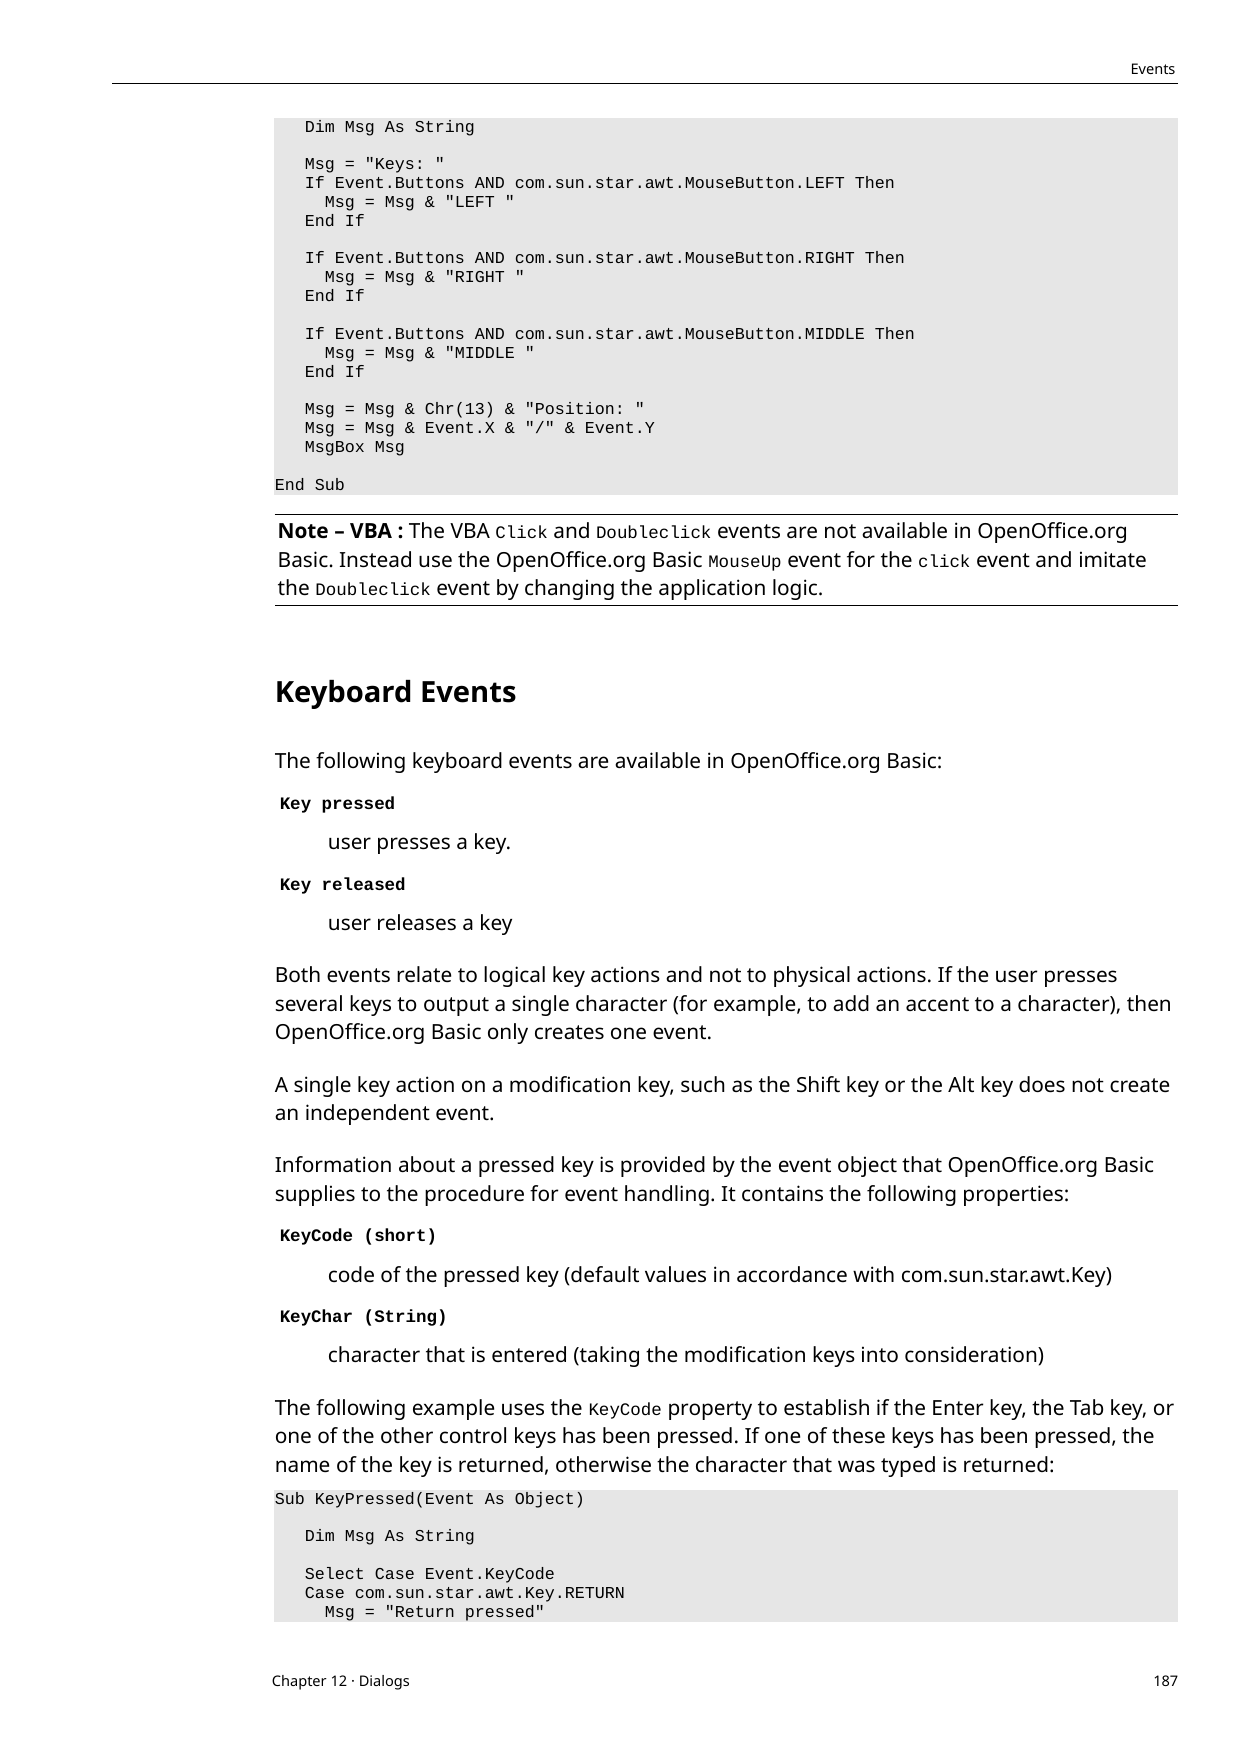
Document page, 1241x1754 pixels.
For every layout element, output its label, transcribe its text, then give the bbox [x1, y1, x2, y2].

list user releases a key [322, 908, 1178, 936]
list Key pressed [274, 787, 1178, 815]
list KeyCode (short) [274, 1219, 1178, 1248]
list code of the pressed key (default values in accordance with com.sun.star.awt.Key) [322, 1260, 1178, 1288]
text Sub KeyPressed(Event As Object) Dim Msg As String Select Case Event.KeyCode Case com.sun.star.awt.Key.RETURN Msg = "Return pressed" [274, 1490, 1178, 1622]
text The following keyboard events are available in OpenOffice.org Basic: [274, 746, 1178, 775]
list user presses a key. [322, 827, 1178, 856]
text The following example uses the KeyCode property to establish if the Enter key, the Tab key, or one of the other control keys has been pressed. If one of these keys has been pressed, the name of the key is returned, otherwise the character that was typed is returned: [274, 1393, 1178, 1478]
text Both events relate to logical key actions and not to physical actions. If the user presses several keys to output a single character (for example, to add an accent to a character), then OpenOffice.org Basic only creates one event. [274, 960, 1178, 1046]
subtitle Keyboard Events [274, 671, 1178, 711]
text Information about a pressed key is provided by the event object that OpenOffice.org Basic supplies to the procedure for event handling. It contains the following properties: [274, 1151, 1178, 1207]
text Dim Msg As String Msg = "Keys: " If Event.Buttons AND com.sun.star.awt.MouseButton.LEFT Then Msg = Msg & "LEFT " End If If Event.Buttons AND com.sun.star.awt.MouseButton.RIGHT Then Msg = Msg & "RIGHT " End If If Event.Buttons AND com.sun.star.awt.MouseButton.MIDDLE Then Msg = Msg & "MIDDLE " End If Msg = Msg & Chr(13) & "Position: " Msg = Msg & Event.X & "/" & Event.Y MsgBox Msg End Sub [274, 118, 1178, 495]
list VBA : The VBA Click and Doubleclick events are not available in OpenOffice.org Basic. Instead use the OpenOffice.org Basic MouseUp event for the click event and imitate the Doubleclick event by changing the application logic. [274, 515, 1178, 605]
text A single key action on a modification key, such as the Shift key or the Alt key does not create an independent event. [274, 1070, 1178, 1127]
list Key released [274, 868, 1178, 896]
list KeyChar (String) [274, 1300, 1178, 1329]
list character that is entered (taking the modification keys into consideration) [322, 1341, 1178, 1369]
